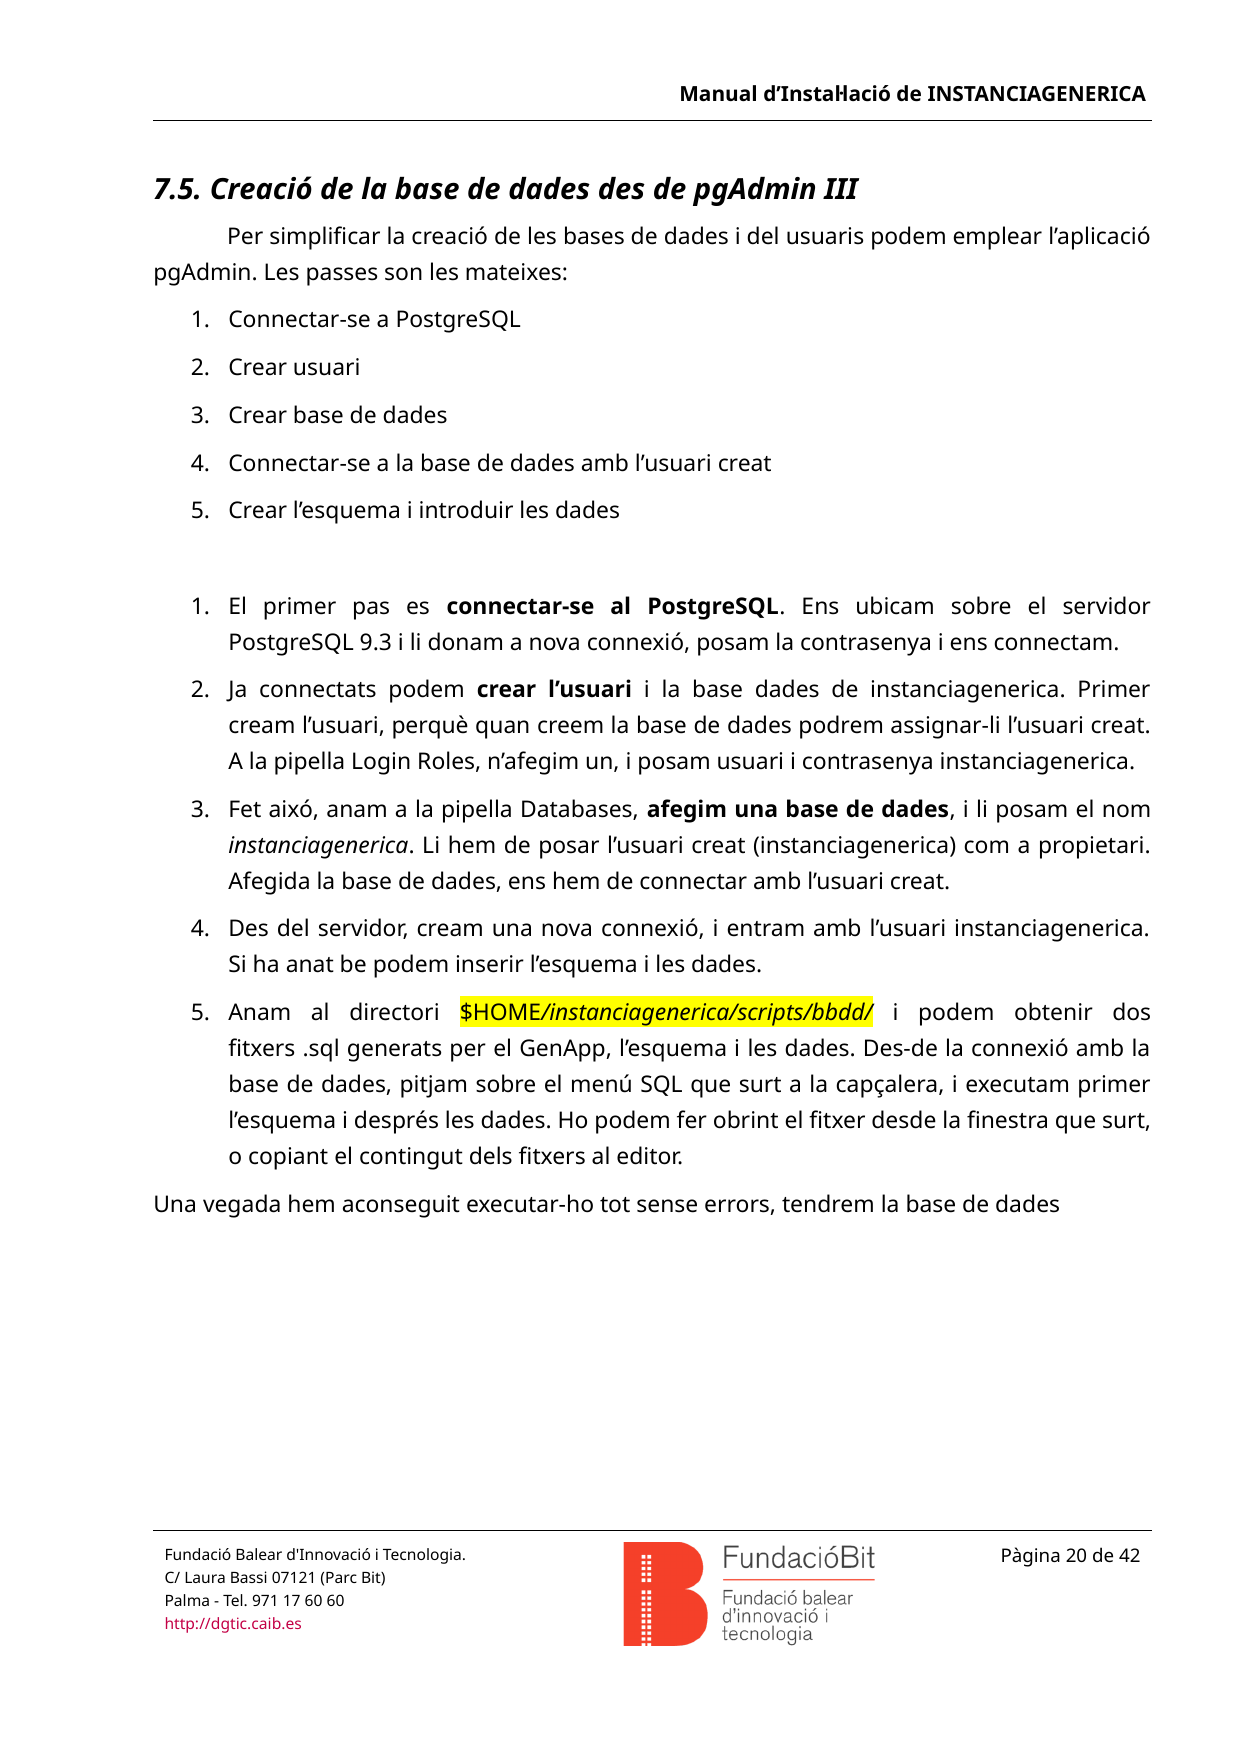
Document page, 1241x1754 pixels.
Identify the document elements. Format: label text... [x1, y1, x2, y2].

subtitle Creació de la base de dades des de pgAdmin III [153, 168, 1152, 208]
list Crear l’esquema i introduir les dades [191, 494, 1152, 525]
list Connectar-se a PostgreSQL [191, 303, 1152, 334]
picture [623, 1542, 875, 1646]
list El primer pas es connectar-se al PostgreSQL. Ens ubicam sobre el servidor PostgreSQL 9.3 i li donam a nova connexió, posam la contrasenya i ens connectam. [191, 589, 1152, 657]
list Ja connectats podem crear l’usuari i la base dades de instanciagenerica. Primer cream l’usuari, perquè quan creem la base de dades podrem assignar-li l’usuari creat. A la pipella Login Roles, n’afegim un, i posam usuari i contrasenya instanciagenerica. [191, 673, 1152, 776]
text Per simplificar la creació de les bases de dades i del usuaris podem emplear l’aplicació pgAdmin. Les passes son les mateixes: [153, 220, 1152, 287]
list Crear usuari [191, 351, 1152, 382]
list Des del servidor, cream una nova connexió, i entram amb l’usuari instanciagenerica. Si ha anat be podem inserir l’esquema i les dades. [191, 912, 1152, 979]
list Connectar-se a la base de dades amb l’usuari creat [191, 446, 1152, 478]
list Crear base de dades [191, 399, 1152, 430]
text Una vegada hem aconseguit executar-ho tot sense errors, tendrem la base de dades [153, 1187, 1152, 1219]
list Anam al directori $HOME/instanciagenerica/scripts/bbdd/ i podem obtenir dos fitxers .sql generats per el GenApp, l’esquema i les dades. Des-de la connexió amb la base de dades, pitjam sobre el menú SQL que surt a la capçalera, i executam primer l’esquema i després les dades. Ho podem fer obrint el fitxer desde la finestra que surt, o copiant el contingut dels fitxers al editor. [191, 996, 1152, 1171]
list Fet aixó, anam a la pipella Databases, afegim una base de dades, i li posam el nom instanciagenerica. Li hem de posar l’usuari creat (instanciagenerica) com a propietari. Afegida la base de dades, ens hem de connectar amb l’usuari creat. [191, 793, 1152, 896]
